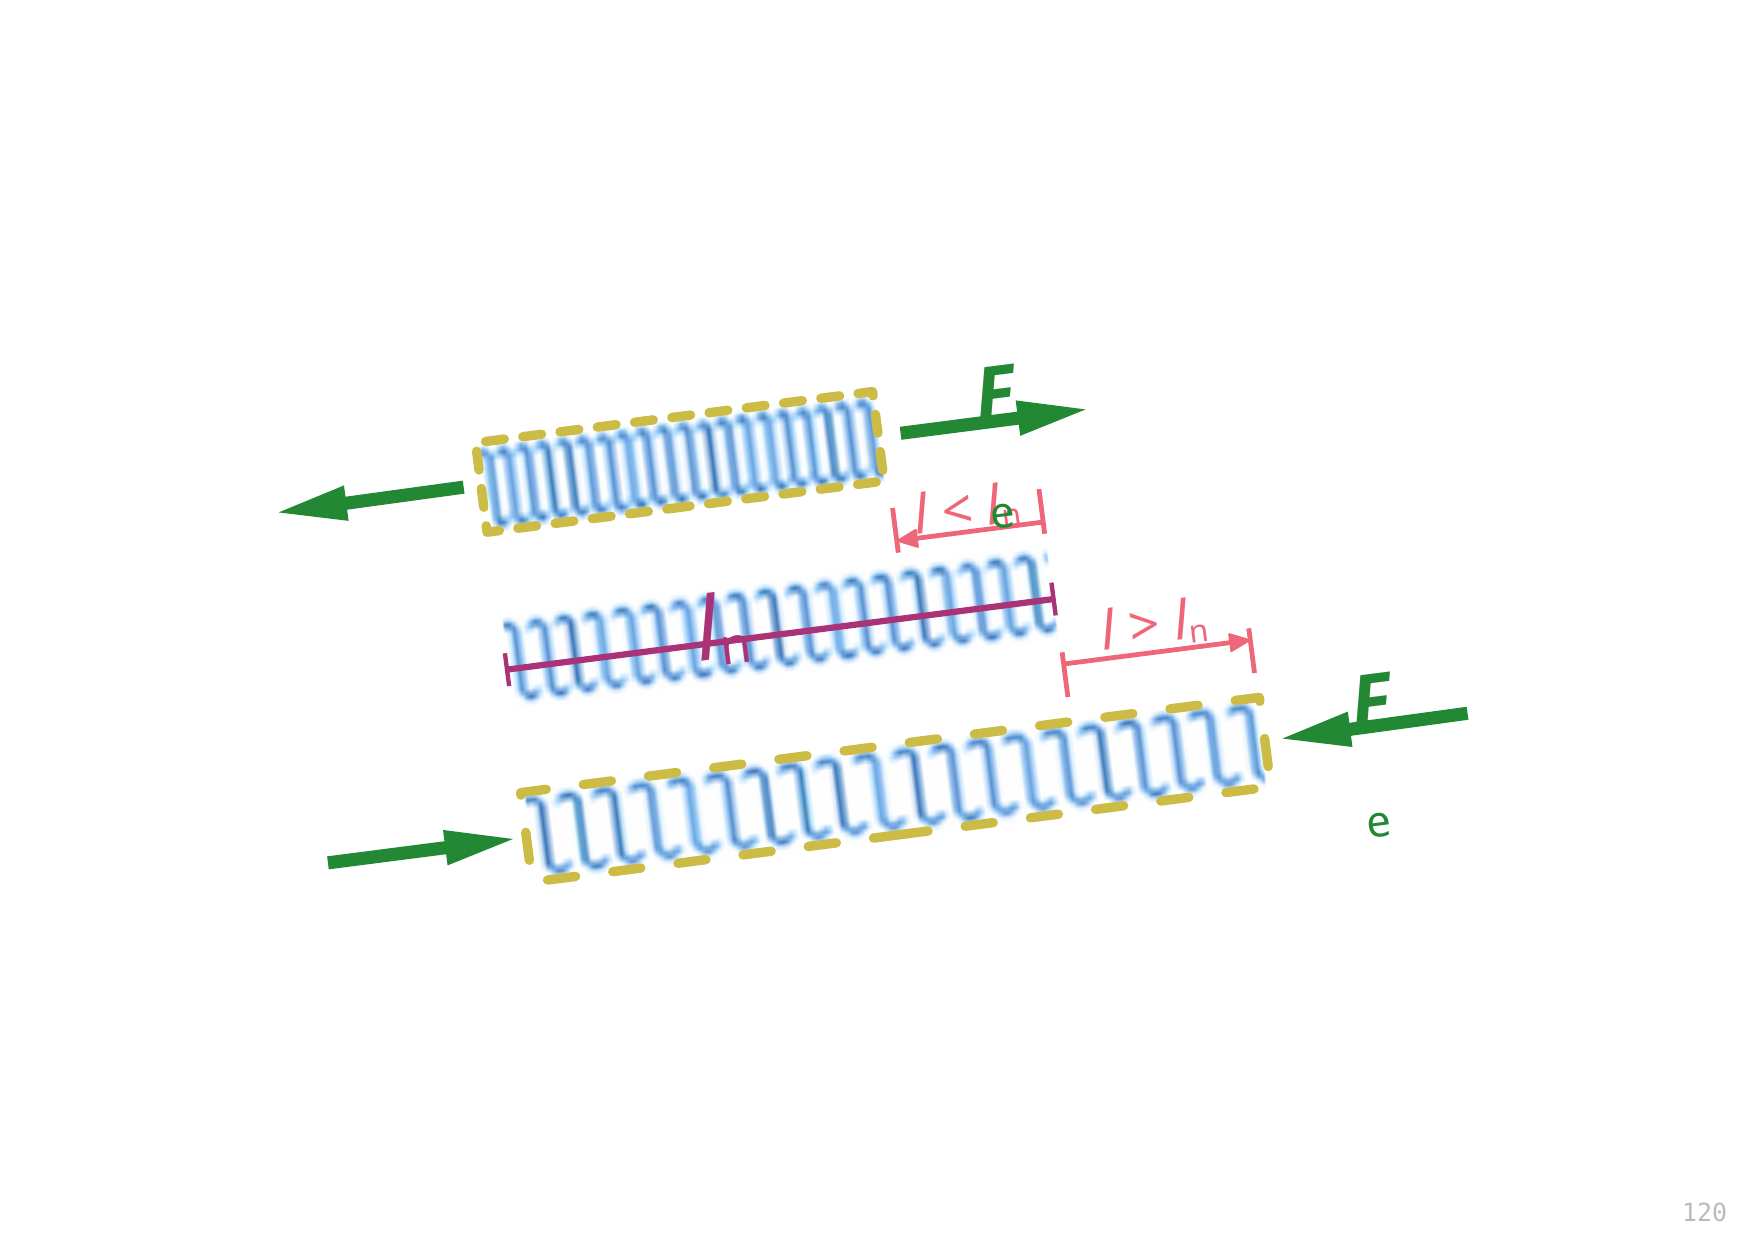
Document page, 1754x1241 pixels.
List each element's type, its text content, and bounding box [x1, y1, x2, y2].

text_box ln [671, 552, 768, 665]
text_box [327, 829, 513, 870]
text_box [1282, 706, 1469, 747]
text_box [278, 480, 465, 521]
text_box Fe [1328, 633, 1430, 722]
picture [510, 603, 1059, 710]
picture [525, 698, 1267, 885]
picture [759, 544, 1052, 633]
text_box [899, 400, 1086, 440]
text_box Fe [952, 325, 1054, 418]
picture [478, 391, 885, 533]
picture [501, 592, 681, 666]
